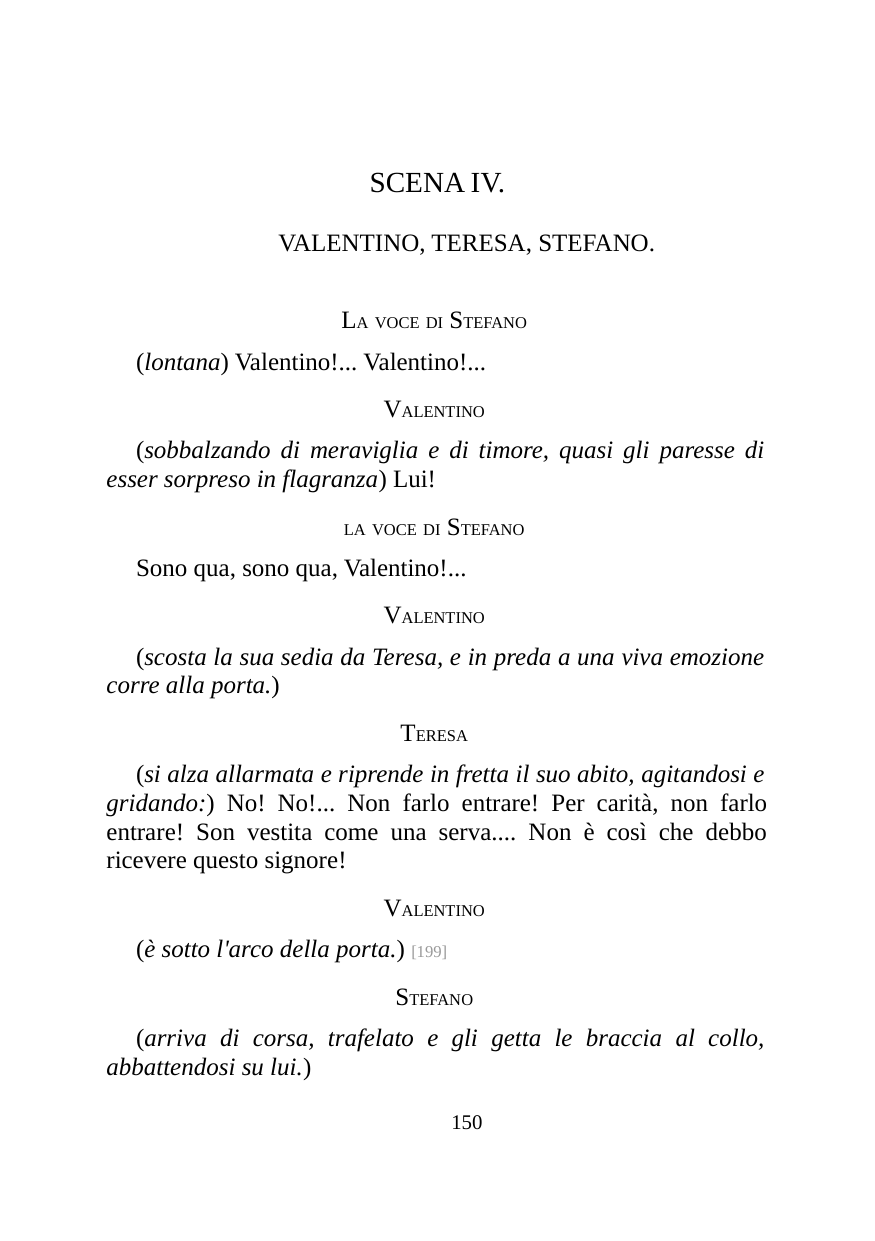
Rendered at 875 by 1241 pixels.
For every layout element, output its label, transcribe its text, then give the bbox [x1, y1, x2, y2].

text (si alza allarmata e riprende in fretta il suo abito, agitandosi e gridando:) No! No!... Non farlo entrare! Per carità, non farlo entrare! Son vestita come una serva.... Non è così che debbo ricevere questo signore! [106, 759, 768, 874]
text La voce di Stefano [106, 305, 768, 334]
text Stefano [106, 982, 768, 1010]
subtitle SCENA IV. [106, 165, 768, 199]
text la voce di Stefano [106, 512, 768, 540]
text Teresa [106, 718, 768, 747]
text (arriva di corsa, trafelato e gli getta le braccia al collo, abbattendosi su lui.) [106, 1023, 768, 1080]
text (è sotto l'arco della porta.) [199] [106, 934, 768, 963]
text Valentino [106, 600, 768, 629]
text Sono qua, sono qua, Valentino!... [106, 553, 768, 582]
text (lontana) Valentino!... Valentino!... [106, 347, 768, 375]
text (scosta la sua sedia da Teresa, e in preda a una viva emozione corre alla porta.) [106, 642, 768, 699]
text Valentino [106, 394, 768, 423]
text (sobbalzando di meraviglia e di timore, quasi gli paresse di esser sorpreso in flagranza) Lui! [106, 435, 768, 493]
text VALENTINO, TERESA, STEFANO. [106, 228, 768, 257]
text Valentino [106, 893, 768, 922]
